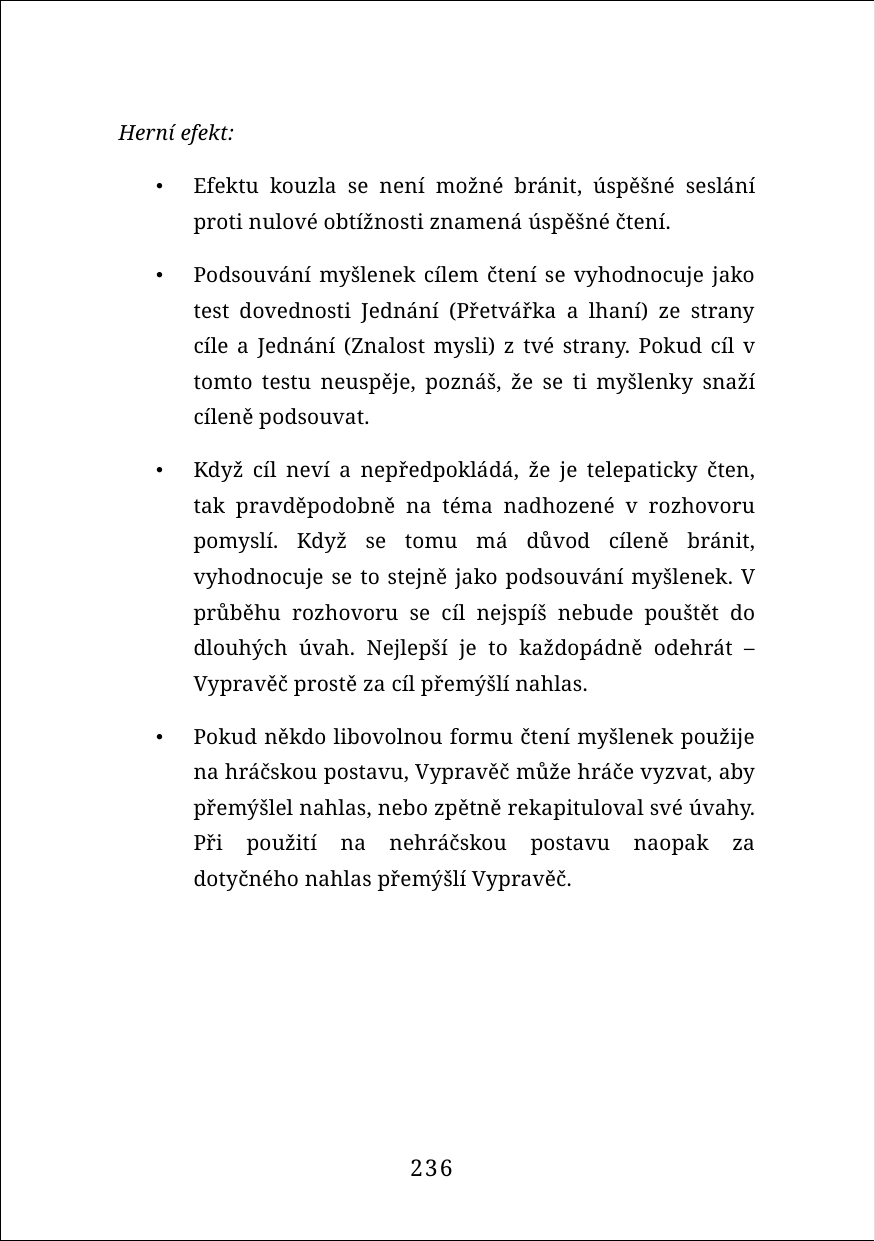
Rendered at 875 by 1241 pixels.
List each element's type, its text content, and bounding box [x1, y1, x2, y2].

list Pokud někdo libovolnou formu čtení myšlenek použije na hráčskou postavu, Vypravěč může hráče vyzvat, aby přemýšlel nahlas, nebo zpětně rekapituloval své úvahy. Při použití na nehráčskou postavu naopak za dotyčného nahlas přemýšlí Vypravěč. [156, 722, 756, 892]
text Herní efekt: [118, 118, 756, 147]
list Když cíl neví a nepředpokládá, že je telepaticky čten, tak pravděpodobně na téma nadhozené v rozhovoru pomyslí. Když se tomu má důvod cíleně bránit, vyhodnocuje se to stejně jako podsouvání myšlenek. V průběhu rozhovoru se cíl nejspíš nebude pouštět do dlouhých úvah. Nejlepší je to každopádně odehrát – Vypravěč prostě za cíl přemýšlí nahlas. [156, 456, 756, 697]
list Efektu kouzla se není možné bránit, úspěšné seslání proti nulové obtížnosti znamená úspěšné čtení. [156, 171, 756, 235]
list Podsouvání myšlenek cílem čtení se vyhodnocuje jako test dovednosti Jednání (Přetvářka a lhaní) ze strany cíle a Jednání (Znalost mysli) z tvé strany. Pokud cíl v tomto testu neuspěje, poznáš, že se ti myšlenky snaží cíleně podsouvat. [156, 260, 756, 431]
